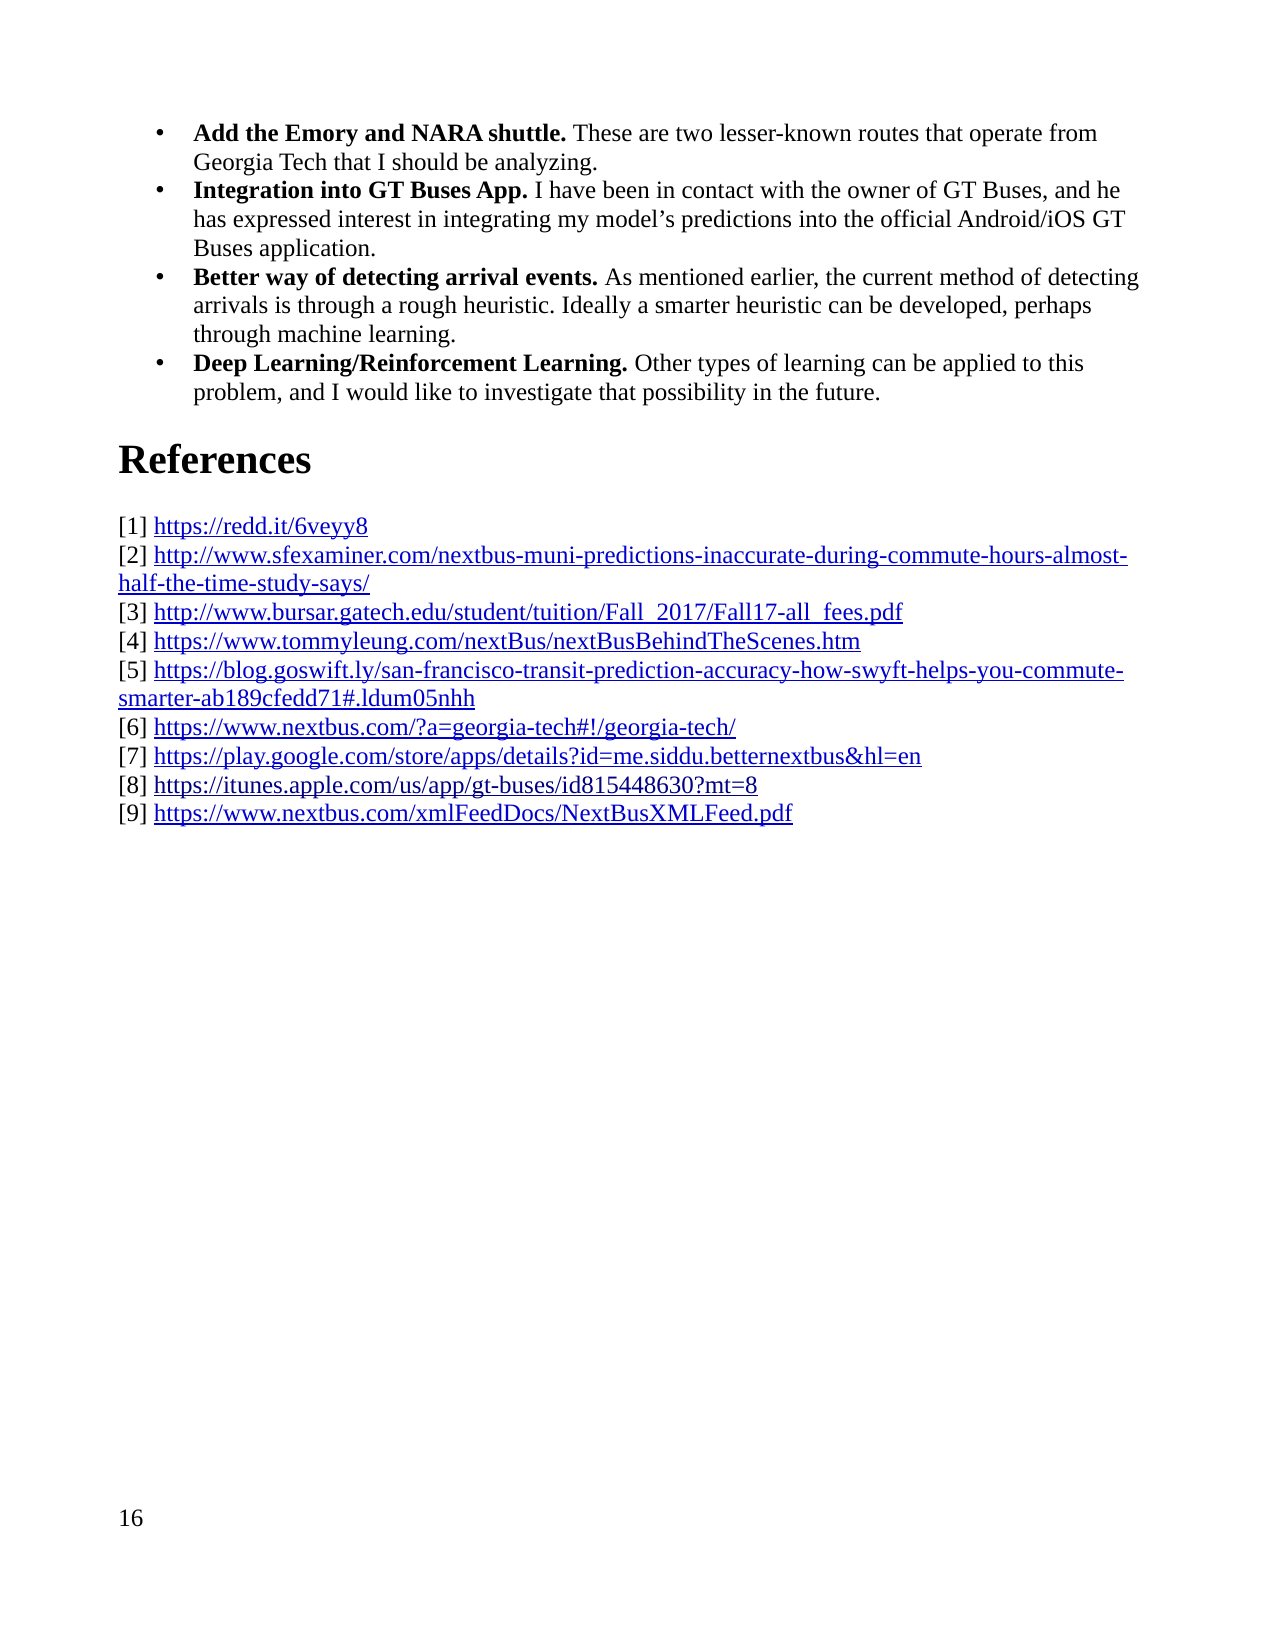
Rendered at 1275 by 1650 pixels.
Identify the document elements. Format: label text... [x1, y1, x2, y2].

list Integration into GT Buses App. I have been in contact with the owner of GT Buses, and he has expressed interest in integrating my model’s predictions into the official Android/iOS GT Buses application. [156, 176, 1157, 262]
list Better way of detecting arrival events. As mentioned earlier, the current method of detecting arrivals is through a rough heuristic. Ideally a smarter heuristic can be developed, perhaps through machine learning. [156, 262, 1157, 348]
text [9] https://www.nextbus.com/xmlFeedDocs/NextBusXMLFeed.pdf [118, 798, 1157, 827]
list Add the Emory and NARA shuttle. These are two lesser-known routes that operate from Georgia Tech that I should be analyzing. [156, 118, 1157, 176]
text [2] http://www.sfexaminer.com/nextbus-muni-predictions-inaccurate-during-commute-hours-almost-half-the-time-study-says/ [118, 540, 1157, 597]
text [4] https://www.tommyleung.com/nextBus/nextBusBehindTheScenes.htm [118, 626, 1157, 655]
text [1] https://redd.it/6veyy8 [118, 511, 1157, 540]
text [5] https://blog.goswift.ly/san-francisco-transit-prediction-accuracy-how-swyft-helps-you-commute-smarter-ab189cfedd71#.ldum05nhh [118, 655, 1157, 712]
list Deep Learning/Reinforcement Learning. Other types of learning can be applied to this problem, and I would like to investigate that possibility in the future. [156, 348, 1157, 406]
text [7] https://play.google.com/store/apps/details?id=me.siddu.betternextbus&hl=en [118, 741, 1157, 770]
text [8] https://itunes.apple.com/us/app/gt-buses/id815448630?mt=8 [118, 770, 1157, 798]
text References [118, 434, 1157, 482]
text [6] https://www.nextbus.com/?a=georgia-tech#!/georgia-tech/ [118, 712, 1157, 741]
text [3] http://www.bursar.gatech.edu/student/tuition/Fall_2017/Fall17-all_fees.pdf [118, 597, 1157, 626]
